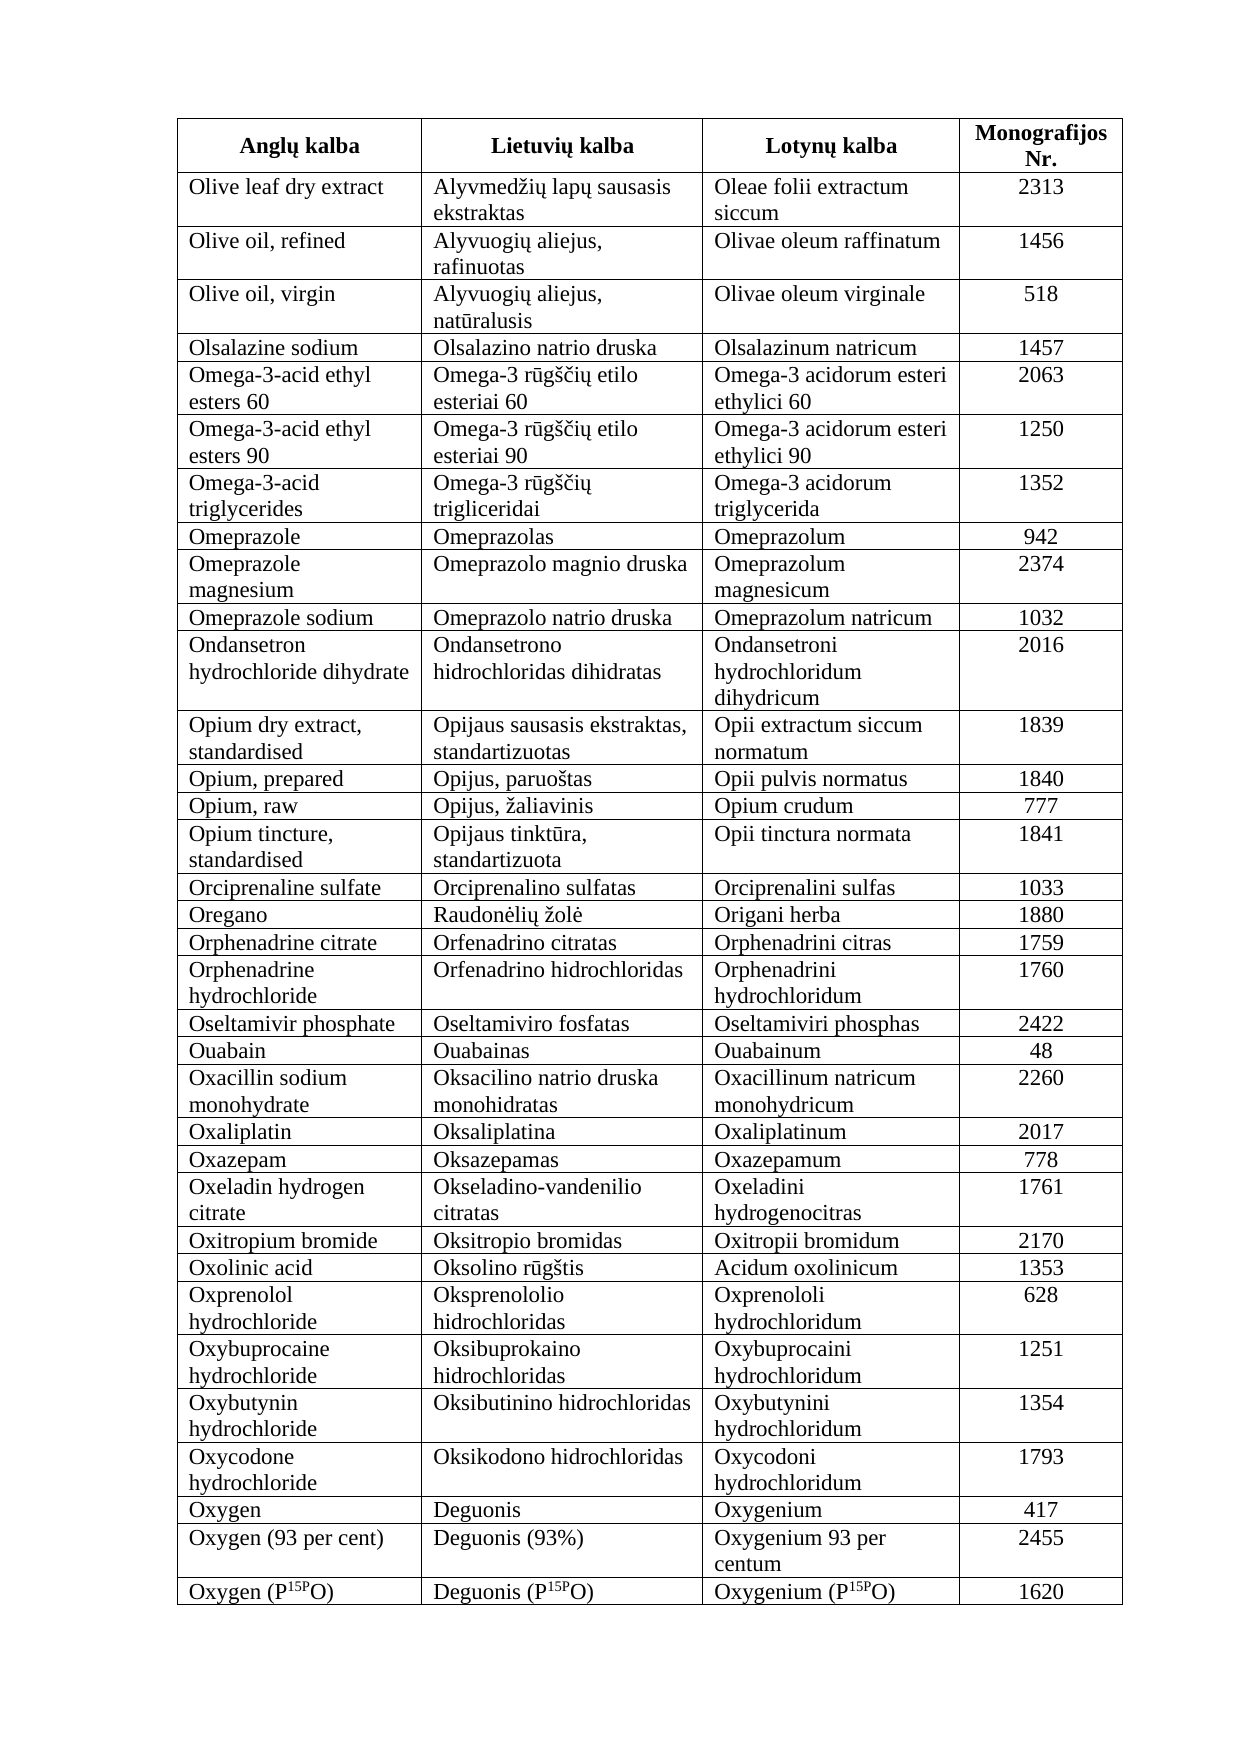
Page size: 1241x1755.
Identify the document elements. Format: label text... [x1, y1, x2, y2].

table_cell 2374 [960, 550, 1122, 603]
table_cell Olsalazine sodium [178, 334, 421, 361]
table_cell Oxacillin sodium monohydrate [178, 1065, 421, 1117]
table_cell Oksitropio bromidas [422, 1227, 702, 1253]
table_cell Oleae folii extractum siccum [703, 173, 959, 226]
table_cell 1032 [960, 604, 1122, 630]
table_cell Ondansetrono hidrochloridas dihidratas [422, 631, 702, 710]
table_cell 2455 [960, 1524, 1122, 1577]
table_cell Oxygen (93 per cent) [178, 1524, 421, 1577]
table_cell 1456 [960, 227, 1122, 279]
table_cell Raudonėlių žolė [422, 901, 702, 927]
table_cell Oxycodone hydrochloride [178, 1443, 421, 1496]
table_cell Oksolino rūgštis [422, 1254, 702, 1281]
table_cell 2017 [960, 1118, 1122, 1144]
table_cell Oxybuprocaini hydrochloridum [703, 1335, 959, 1388]
table_cell Olivae oleum raffinatum [703, 227, 959, 279]
table_cell Opium, prepared [178, 765, 421, 792]
table_cell Omega-3 rūgščių etilo esteriai 90 [422, 415, 702, 468]
table_cell 2260 [960, 1065, 1122, 1117]
table_cell Oxaliplatin [178, 1118, 421, 1144]
table_cell Oxolinic acid [178, 1254, 421, 1281]
table_cell Orfenadrino citratas [422, 929, 702, 955]
table_cell Orciprenalino sulfatas [422, 874, 702, 900]
table_cell 2016 [960, 631, 1122, 710]
table_cell 518 [960, 280, 1122, 333]
table_cell 417 [960, 1497, 1122, 1523]
table_cell Alyvuogių aliejus, natūralusis [422, 280, 702, 333]
table_cell Olsalazinum natricum [703, 334, 959, 361]
table_cell Omega-3 acidorum triglycerida [703, 469, 959, 522]
table_cell 1457 [960, 334, 1122, 361]
table_cell Oxygenium [703, 1497, 959, 1523]
table_cell Oxitropium bromide [178, 1227, 421, 1253]
table_cell Oxybuprocaine hydrochloride [178, 1335, 421, 1388]
table_cell 1033 [960, 874, 1122, 900]
table_cell 1620 [960, 1578, 1122, 1604]
table_cell Olive oil, virgin [178, 280, 421, 333]
table_cell Oxaliplatinum [703, 1118, 959, 1144]
table_cell Omega-3 rūgščių etilo esteriai 60 [422, 362, 702, 414]
table_cell Alyvuogių aliejus, rafinuotas [422, 227, 702, 279]
table_cell 777 [960, 793, 1122, 819]
table_cell Ouabainum [703, 1037, 959, 1063]
table_cell Oksaliplatina [422, 1118, 702, 1144]
table_header Anglų kalba [178, 119, 421, 172]
table_cell Alyvmedžių lapų sausasis ekstraktas [422, 173, 702, 226]
table_cell 48 [960, 1037, 1122, 1063]
table_cell Oxygenium (P15PO) [703, 1578, 959, 1604]
table_cell Omeprazolum [703, 523, 959, 549]
table_cell Orfenadrino hidrochloridas [422, 956, 702, 1009]
table_cell 1354 [960, 1389, 1122, 1442]
table_cell Ouabain [178, 1037, 421, 1063]
table_cell Oxazepam [178, 1146, 421, 1172]
table_cell Oxazepamum [703, 1146, 959, 1172]
table_cell Opijus, žaliavinis [422, 793, 702, 819]
table_cell Opijaus tinktūra, standartizuota [422, 820, 702, 873]
table_cell 1760 [960, 956, 1122, 1009]
table_cell Olivae oleum virginale [703, 280, 959, 333]
table_header Lotynų kalba [703, 119, 959, 172]
table_cell Ondansetroni hydrochloridum dihydricum [703, 631, 959, 710]
table_cell Olive oil, refined [178, 227, 421, 279]
table_cell Orphenadrini citras [703, 929, 959, 955]
table_cell 628 [960, 1282, 1122, 1334]
table_cell Deguonis (93%) [422, 1524, 702, 1577]
table_cell Oksibutinino hidrochloridas [422, 1389, 702, 1442]
table_cell Oksikodono hidrochloridas [422, 1443, 702, 1496]
table_cell Oxygenium 93 per centum [703, 1524, 959, 1577]
table_cell Okseladino-vandenilio citratas [422, 1173, 702, 1226]
table_cell Oxacillinum natricum monohydricum [703, 1065, 959, 1117]
table_header Lietuvių kalba [422, 119, 702, 172]
table_cell 2313 [960, 173, 1122, 226]
table_cell Oksprenololio hidrochloridas [422, 1282, 702, 1334]
table_cell 778 [960, 1146, 1122, 1172]
table_cell Opijaus sausasis ekstraktas, standartizuotas [422, 711, 702, 764]
table_cell Oxygen (P15PO) [178, 1578, 421, 1604]
table_cell Omeprazole sodium [178, 604, 421, 630]
table_cell Omeprazolas [422, 523, 702, 549]
table_cell Oxeladin hydrogen citrate [178, 1173, 421, 1226]
table_cell 1250 [960, 415, 1122, 468]
table_cell 1841 [960, 820, 1122, 873]
table_cell 942 [960, 523, 1122, 549]
table_cell Ondansetron hydrochloride dihydrate [178, 631, 421, 710]
table_cell Ouabainas [422, 1037, 702, 1063]
table_cell Oksazepamas [422, 1146, 702, 1172]
table_header Monografijos Nr. [960, 119, 1122, 172]
table_cell Oxeladini hydrogenocitras [703, 1173, 959, 1226]
table_cell Oksacilino natrio druska monohidratas [422, 1065, 702, 1117]
table_cell Oxycodoni hydrochloridum [703, 1443, 959, 1496]
table_cell 2170 [960, 1227, 1122, 1253]
table_cell 1793 [960, 1443, 1122, 1496]
table_cell Orciprenalini sulfas [703, 874, 959, 900]
table_cell Acidum oxolinicum [703, 1254, 959, 1281]
table_cell Oxitropii bromidum [703, 1227, 959, 1253]
table_cell Omeprazole [178, 523, 421, 549]
table_cell Orphenadrine citrate [178, 929, 421, 955]
table_cell Oxprenolol hydrochloride [178, 1282, 421, 1334]
table_cell 1761 [960, 1173, 1122, 1226]
table_cell Omeprazolo natrio druska [422, 604, 702, 630]
table_cell Omeprazole magnesium [178, 550, 421, 603]
table_cell Omega-3-acid ethyl esters 90 [178, 415, 421, 468]
table_cell 2422 [960, 1010, 1122, 1036]
table_cell Oxybutynini hydrochloridum [703, 1389, 959, 1442]
table_cell Opijus, paruoštas [422, 765, 702, 792]
table_cell Omega-3 acidorum esteri ethylici 60 [703, 362, 959, 414]
table_cell Omeprazolo magnio druska [422, 550, 702, 603]
table_cell 1880 [960, 901, 1122, 927]
table_cell 2063 [960, 362, 1122, 414]
table_cell Orphenadrine hydrochloride [178, 956, 421, 1009]
table_cell Omega-3 acidorum esteri ethylici 90 [703, 415, 959, 468]
table_cell Omega-3-acid ethyl esters 60 [178, 362, 421, 414]
table_cell Opii pulvis normatus [703, 765, 959, 792]
table_cell Origani herba [703, 901, 959, 927]
table_cell 1251 [960, 1335, 1122, 1388]
table_cell Omega-3-acid triglycerides [178, 469, 421, 522]
table_cell Orciprenaline sulfate [178, 874, 421, 900]
table_cell Opium tincture, standardised [178, 820, 421, 873]
table_cell Orphenadrini hydrochloridum [703, 956, 959, 1009]
table_cell 1352 [960, 469, 1122, 522]
table_cell Omeprazolum natricum [703, 604, 959, 630]
table_cell 1759 [960, 929, 1122, 955]
table_cell 1353 [960, 1254, 1122, 1281]
table_cell Opii tinctura normata [703, 820, 959, 873]
table_cell 1840 [960, 765, 1122, 792]
table_cell Omega-3 rūgščių trigliceridai [422, 469, 702, 522]
table_cell Olive leaf dry extract [178, 173, 421, 226]
table_cell Deguonis [422, 1497, 702, 1523]
table_cell Oseltamiviro fosfatas [422, 1010, 702, 1036]
table_cell Deguonis (P15PO) [422, 1578, 702, 1604]
table_cell Oxprenololi hydrochloridum [703, 1282, 959, 1334]
table_cell Oksibuprokaino hidrochloridas [422, 1335, 702, 1388]
table_cell Opium, raw [178, 793, 421, 819]
table_cell Omeprazolum magnesicum [703, 550, 959, 603]
table_cell Oregano [178, 901, 421, 927]
table_cell Opium dry extract, standardised [178, 711, 421, 764]
table_cell Oseltamiviri phosphas [703, 1010, 959, 1036]
table_cell Olsalazino natrio druska [422, 334, 702, 361]
table_cell Opium crudum [703, 793, 959, 819]
table_cell Opii extractum siccum normatum [703, 711, 959, 764]
table_cell Oxybutynin hydrochloride [178, 1389, 421, 1442]
table_cell 1839 [960, 711, 1122, 764]
table_cell Oxygen [178, 1497, 421, 1523]
table_cell Oseltamivir phosphate [178, 1010, 421, 1036]
